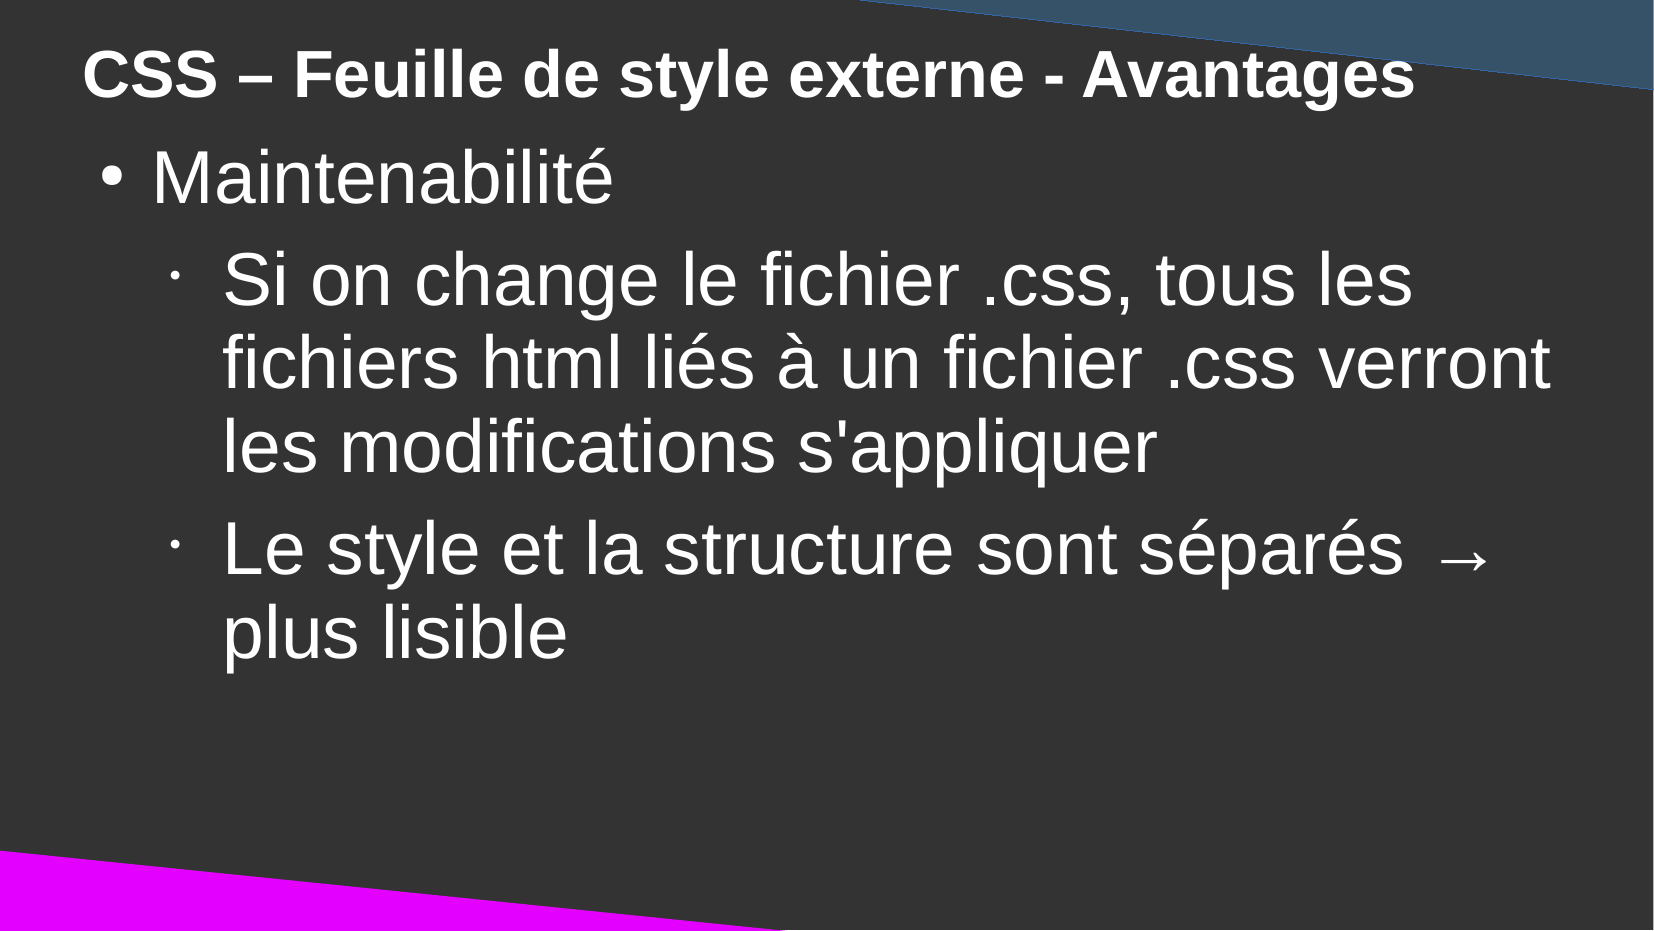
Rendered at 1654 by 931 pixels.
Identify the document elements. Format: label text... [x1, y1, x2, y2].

text_box [0, 850, 788, 931]
list Maintenabilité Si on change le fichier .css, tous les fichiers html liés à un fichier .css verront les modifications s'appliquer Le style et la structure sont séparés → plus lisible [80, 135, 1605, 777]
title CSS – Feuille de style externe - Avantages [82, 37, 1571, 122]
text_box [860, 0, 1654, 90]
